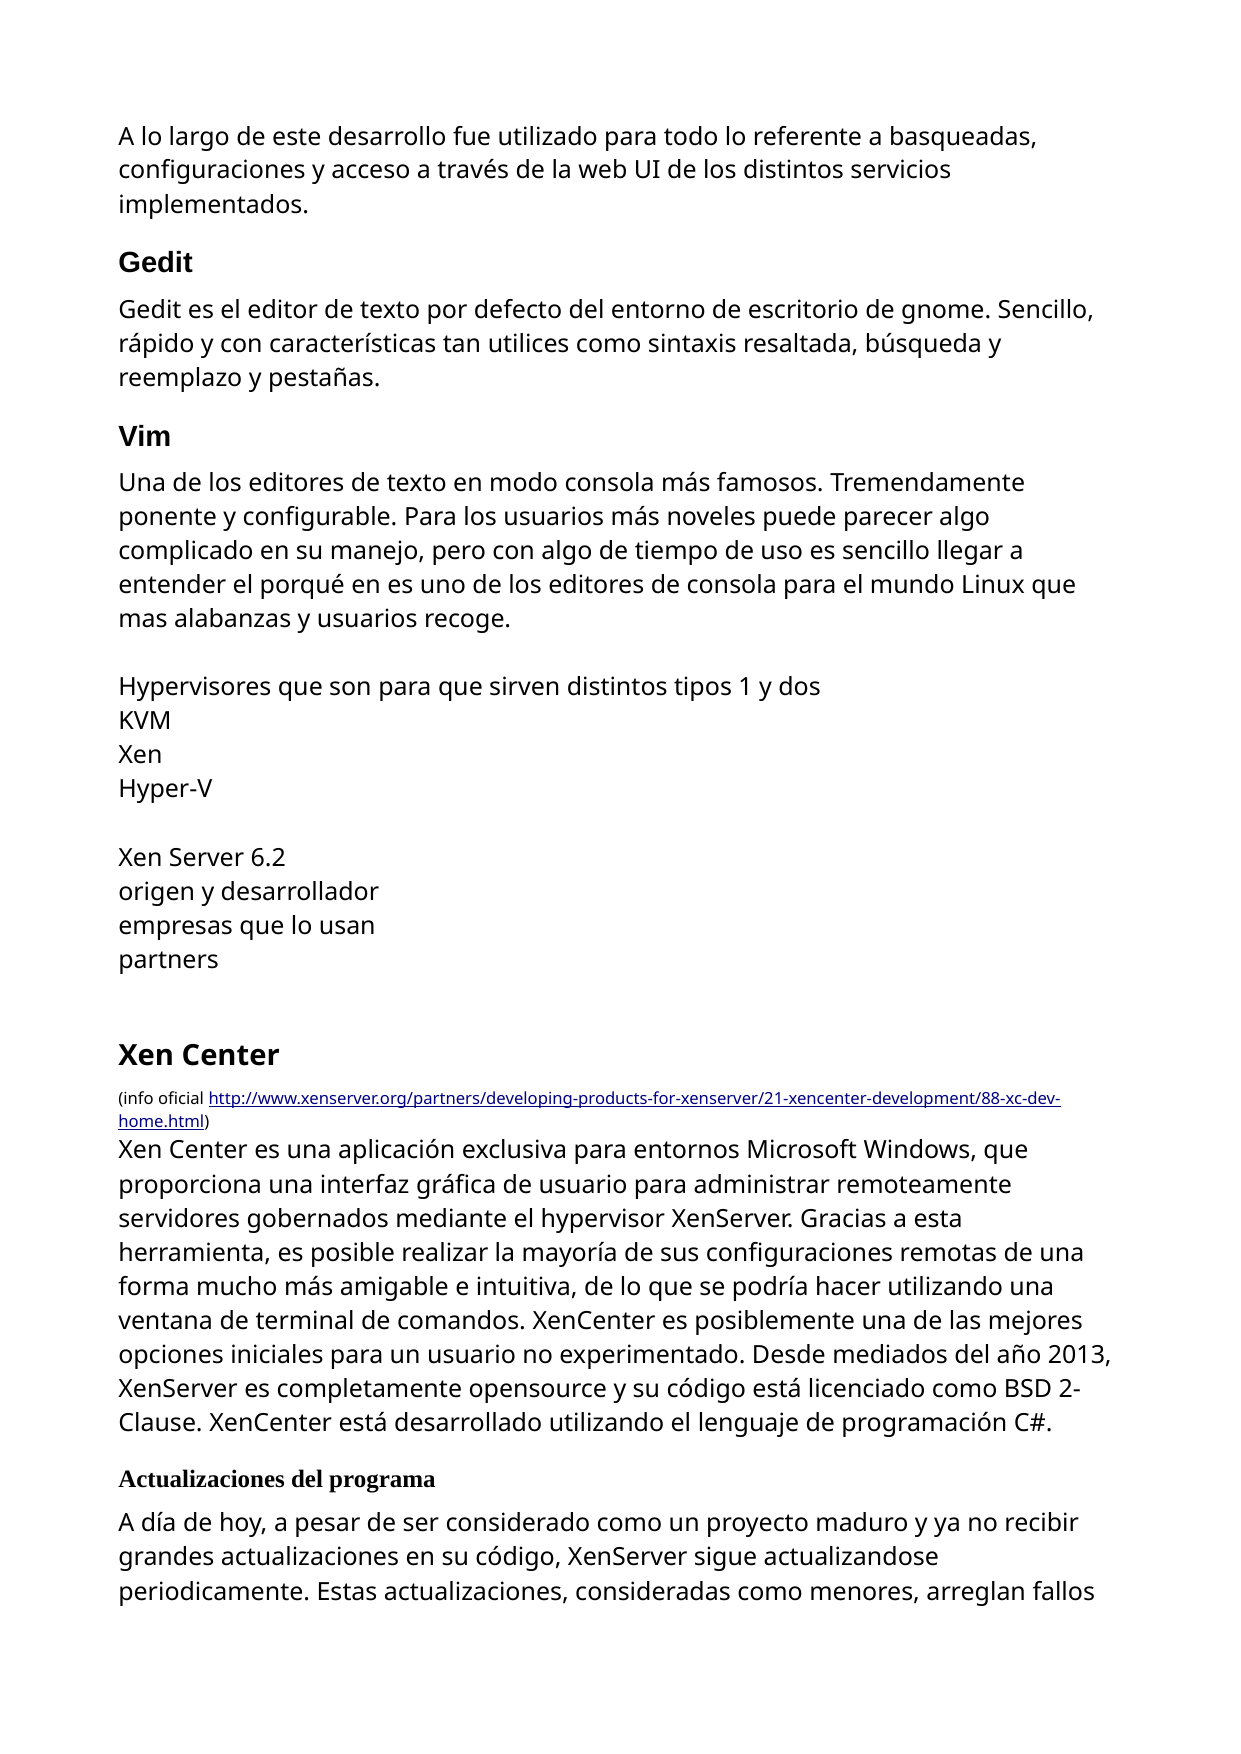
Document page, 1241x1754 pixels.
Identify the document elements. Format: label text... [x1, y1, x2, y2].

text partners [118, 941, 1122, 976]
text Hypervisores que son para que sirven distintos tipos 1 y dos [118, 669, 1122, 703]
text A día de hoy, a pesar de ser considerado como un proyecto maduro y ya no recibir grandes actualizaciones en su código, XenServer sigue actualizandose periodicamente. Estas actualizaciones, consideradas como menores, arreglan fallos [118, 1505, 1122, 1607]
text (info oficial http://www.xenserver.org/partners/developing-products-for-xenserver/21-xencenter-development/88-xc-dev-home.html) [118, 1087, 1122, 1132]
text Xen Server 6.2 [118, 839, 1122, 873]
text Hyper-V [118, 771, 1122, 805]
text Una de los editores de texto en modo consola más famosos. Tremendamente ponente y configurable. Para los usuarios más noveles puede parecer algo complicado en su manejo, pero con algo de tiempo de uso es sencillo llegar a entender el porqué en es uno de los editores de consola para el mundo Linux que mas alabanzas y usuarios recoge. [118, 464, 1122, 635]
subtitle Actualizaciones del programa [118, 1464, 1122, 1492]
text Xen Center es una aplicación exclusiva para entornos Microsoft Windows, que proporciona una interfaz gráfica de usuario para administrar remoteamente servidores gobernados mediante el hypervisor XenServer. Gracias a esta herramienta, es posible realizar la mayoría de sus configuraciones remotas de una forma mucho más amigable e intuitiva, de lo que se podría hacer utilizando una ventana de terminal de comandos. XenCenter es posiblemente una de las mejores opciones iniciales para un usuario no experimentado. Desde mediados del año 2013, XenServer es completamente opensource y su código está licenciado como BSD 2-Clause. XenCenter está desarrollado utilizando el lenguaje de programación C#. [118, 1132, 1122, 1439]
text KVM [118, 703, 1122, 737]
subtitle Vim [118, 418, 1122, 452]
text A lo largo de este desarrollo fue utilizado para todo lo referente a basqueadas, configuraciones y acceso a través de la web UI de los distintos servicios implementados. [118, 118, 1122, 220]
text Xen [118, 737, 1122, 771]
text origen y desarrollador [118, 873, 1122, 907]
text empresas que lo usan [118, 907, 1122, 941]
subtitle Gedit [118, 245, 1122, 279]
subtitle Xen Center [118, 1034, 1122, 1074]
text Gedit es el editor de texto por defecto del entorno de escritorio de gnome. Sencillo, rápido y con características tan utilices como sintaxis resaltada, búsqueda y reemplazo y pestañas. [118, 291, 1122, 393]
